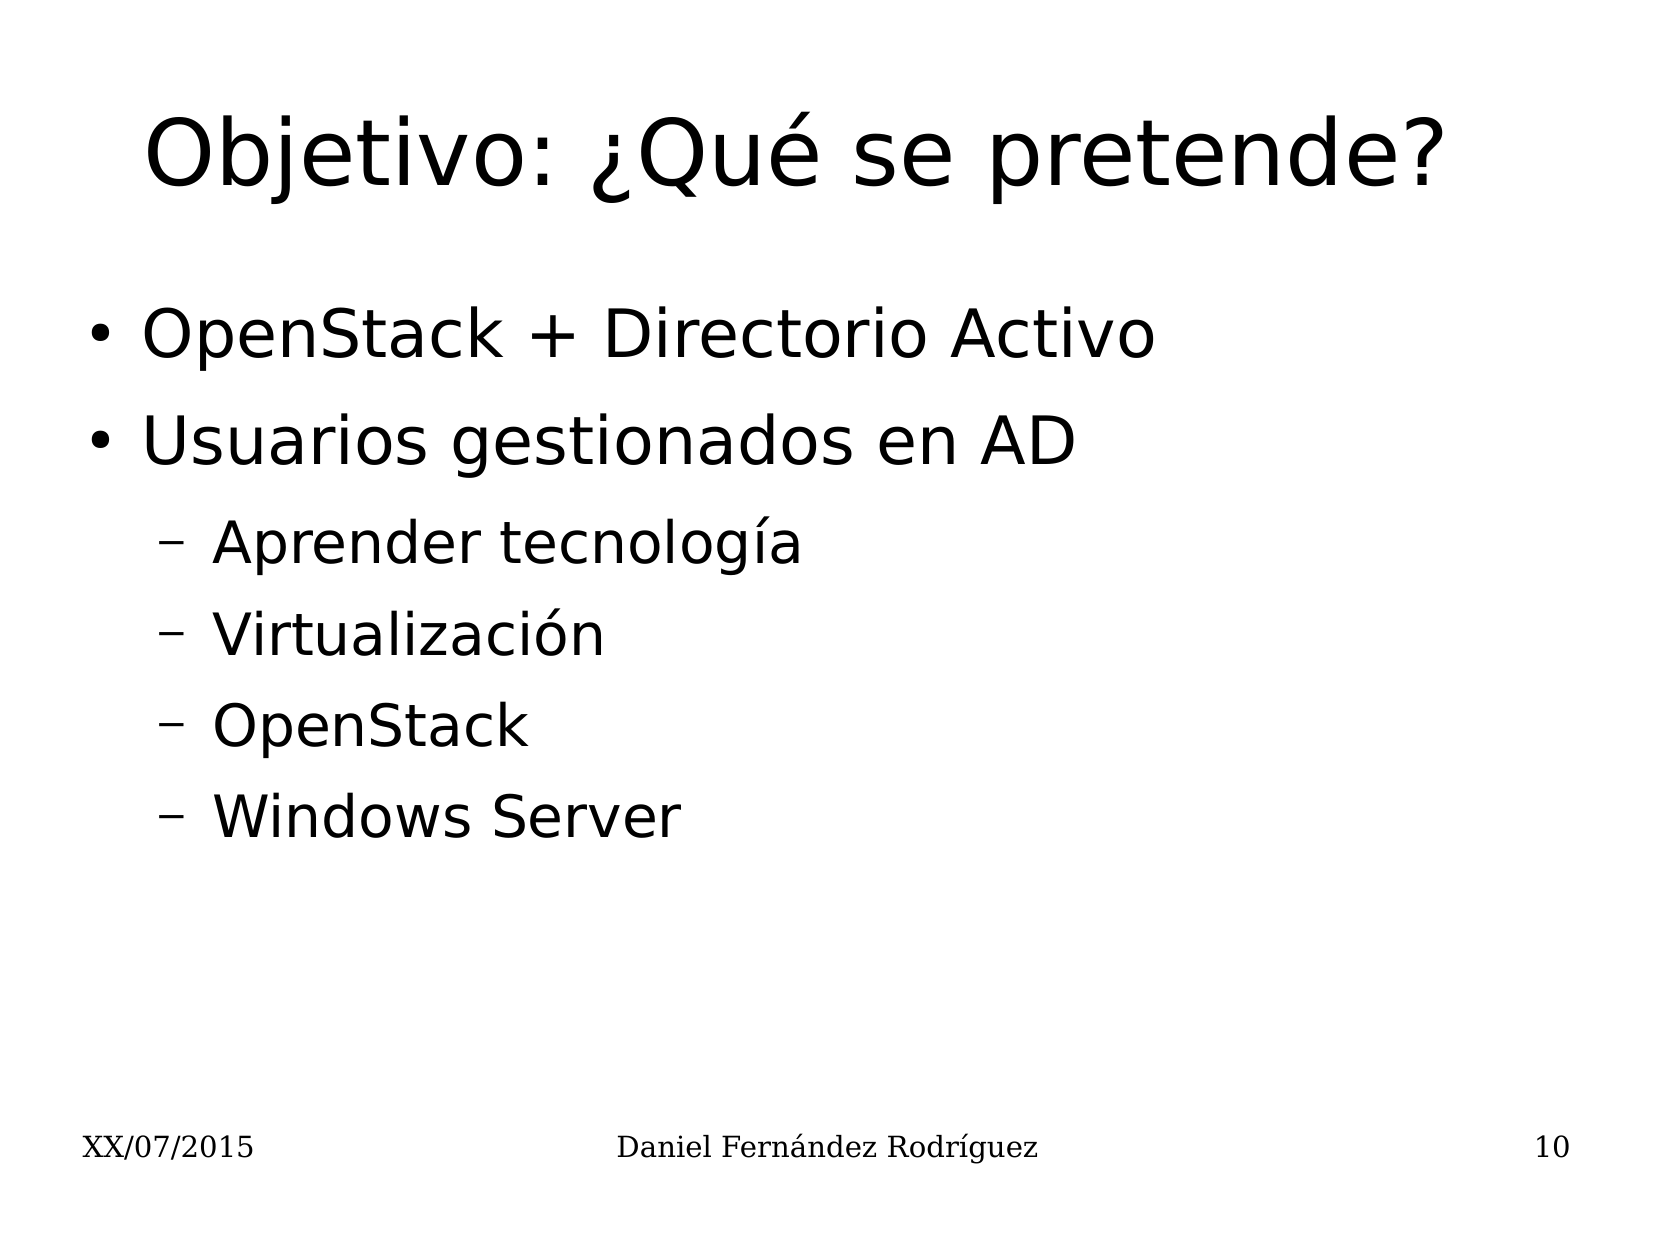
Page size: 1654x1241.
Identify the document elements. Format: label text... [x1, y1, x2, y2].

title Objetivo: ¿Qué se pretende? [82, 94, 1512, 213]
list OpenStack + Directorio Activo Usuarios gestionados en AD Aprender tecnología Virtualización OpenStack Windows Server [70, 295, 1560, 1015]
